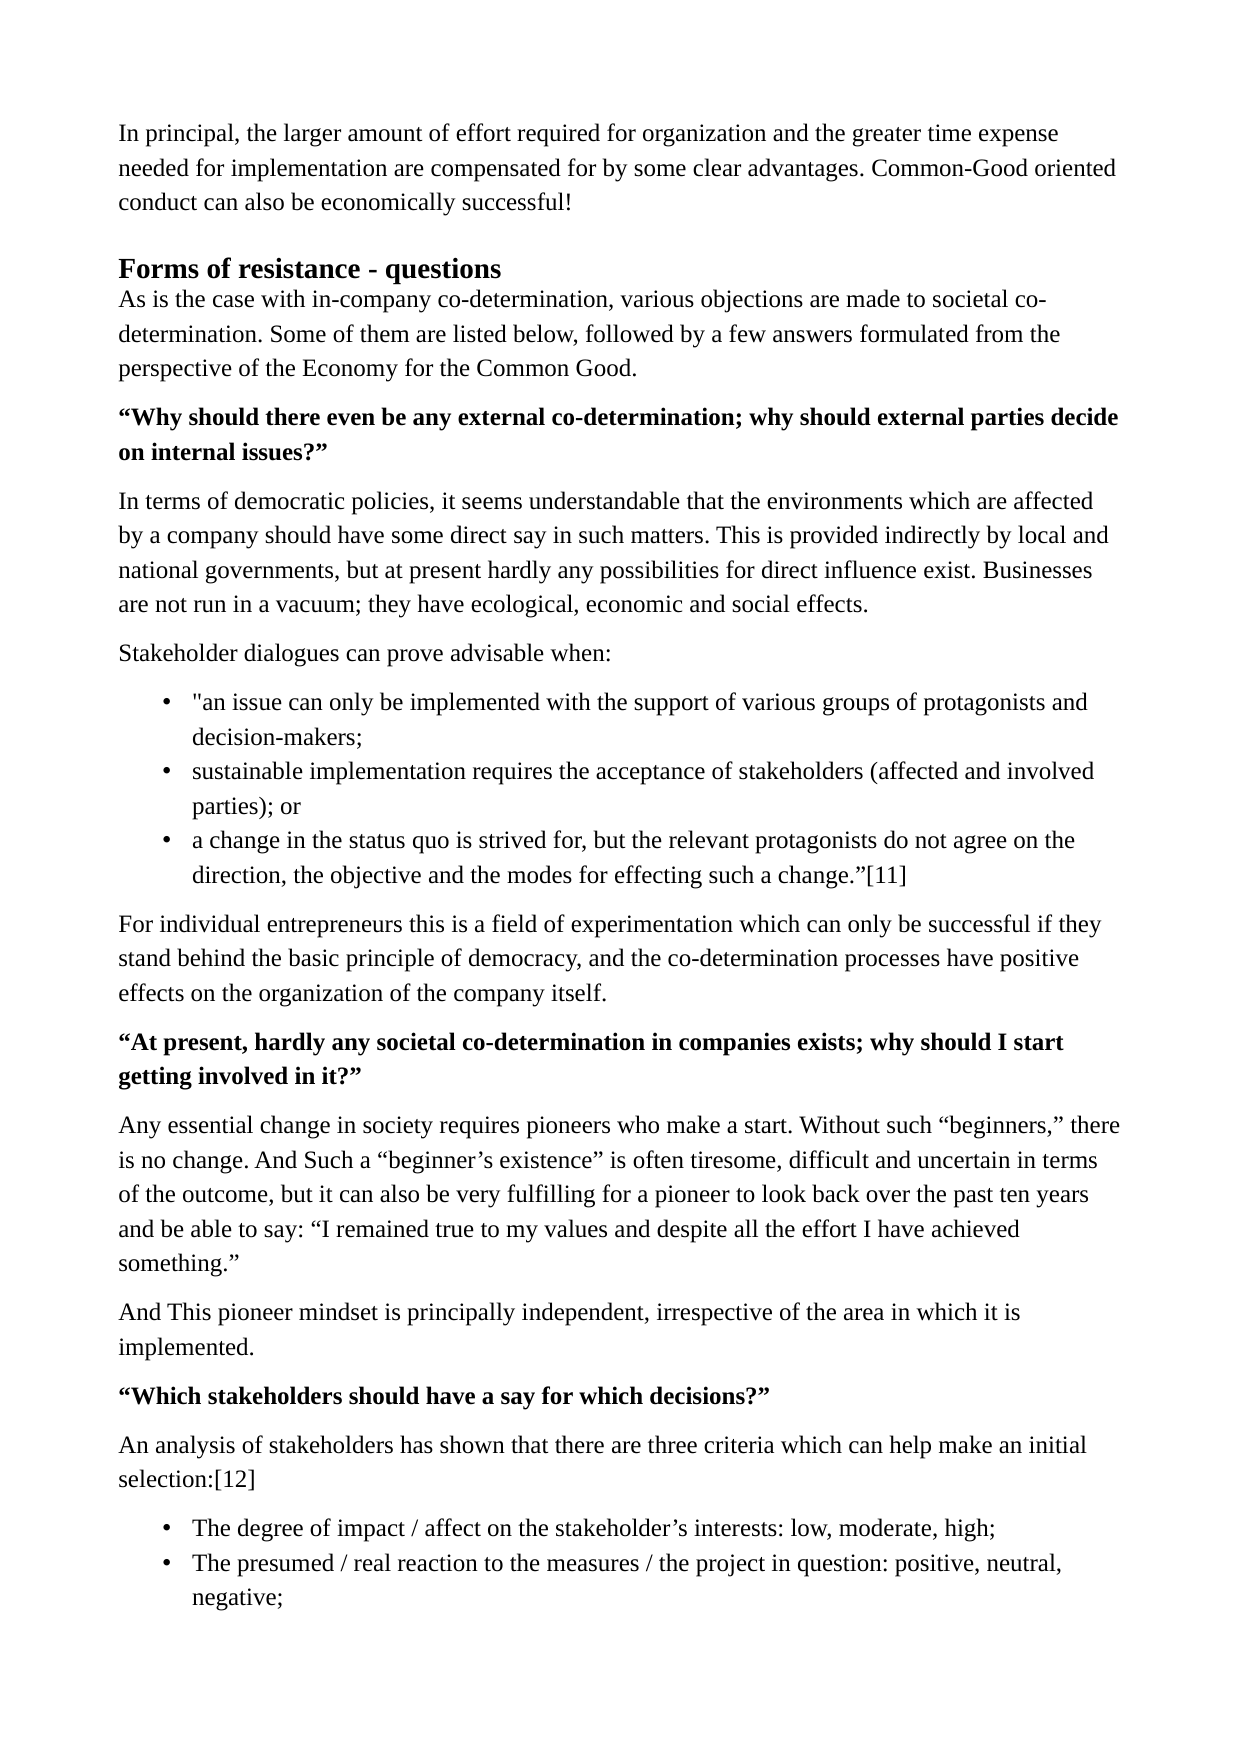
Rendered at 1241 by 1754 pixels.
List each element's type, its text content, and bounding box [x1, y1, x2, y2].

subtitle Forms of resistance - questions [118, 251, 1122, 284]
text For individual entrepreneurs this is a field of experimentation which can only be successful if they stand behind the basic principle of democracy, and the co-determination processes have positive effects on the organization of the company itself. [118, 909, 1122, 1007]
text In principal, the larger amount of effort required for organization and the greater time expense needed for implementation are compensated for by some clear advantages. Common-Good oriented conduct can also be economically successful! [118, 118, 1122, 216]
list The presumed / real reaction to the measures / the project in question: positive, neutral, negative; [162, 1548, 1122, 1611]
text “Why should there even be any external co-determination; why should external parties decide on internal issues?” [118, 402, 1122, 466]
list "an issue can only be implemented with the support of various groups of protagonists and decision-makers; [162, 687, 1122, 751]
text An analysis of stakeholders has shown that there are three criteria which can help make an initial selection:[12] [118, 1430, 1122, 1493]
text “Which stakeholders should have a say for which decisions?” [118, 1381, 1122, 1410]
text “At present, hardly any societal co-determination in companies exists; why should I start getting involved in it?” [118, 1027, 1122, 1090]
text As is the case with in-company co-determination, various objections are made to societal co-determination. Some of them are listed below, followed by a few answers formulated from the perspective of the Economy for the Common Good. [118, 284, 1122, 382]
text And This pioneer mindset is principally independent, irrespective of the area in which it is implemented. [118, 1297, 1122, 1361]
text Stakeholder dialogues can prove advisable when: [118, 638, 1122, 667]
text Any essential change in society requires pioneers who make a start. Without such “beginners,” there is no change. And Such a “beginner’s existence” is often tiresome, difficult and uncertain in terms of the outcome, but it can also be very fulfilling for a pioneer to look back over the past ten years and be able to say: “I remained true to my values and despite all the effort I have achieved something.” [118, 1110, 1122, 1277]
list The degree of impact / affect on the stakeholder’s interests: low, moderate, high; [162, 1513, 1122, 1542]
list sustainable implementation requires the acceptance of stakeholders (affected and involved parties); or [162, 756, 1122, 819]
list a change in the status quo is strived for, but the relevant protagonists do not agree on the direction, the objective and the modes for effecting such a change.”[11] [162, 825, 1122, 888]
text In terms of democratic policies, it seems understandable that the environments which are affected by a company should have some direct say in such matters. This is provided indirectly by local and national governments, but at present hardly any possibilities for direct influence exist. Businesses are not run in a vacuum; they have ecological, economic and social effects. [118, 486, 1122, 618]
